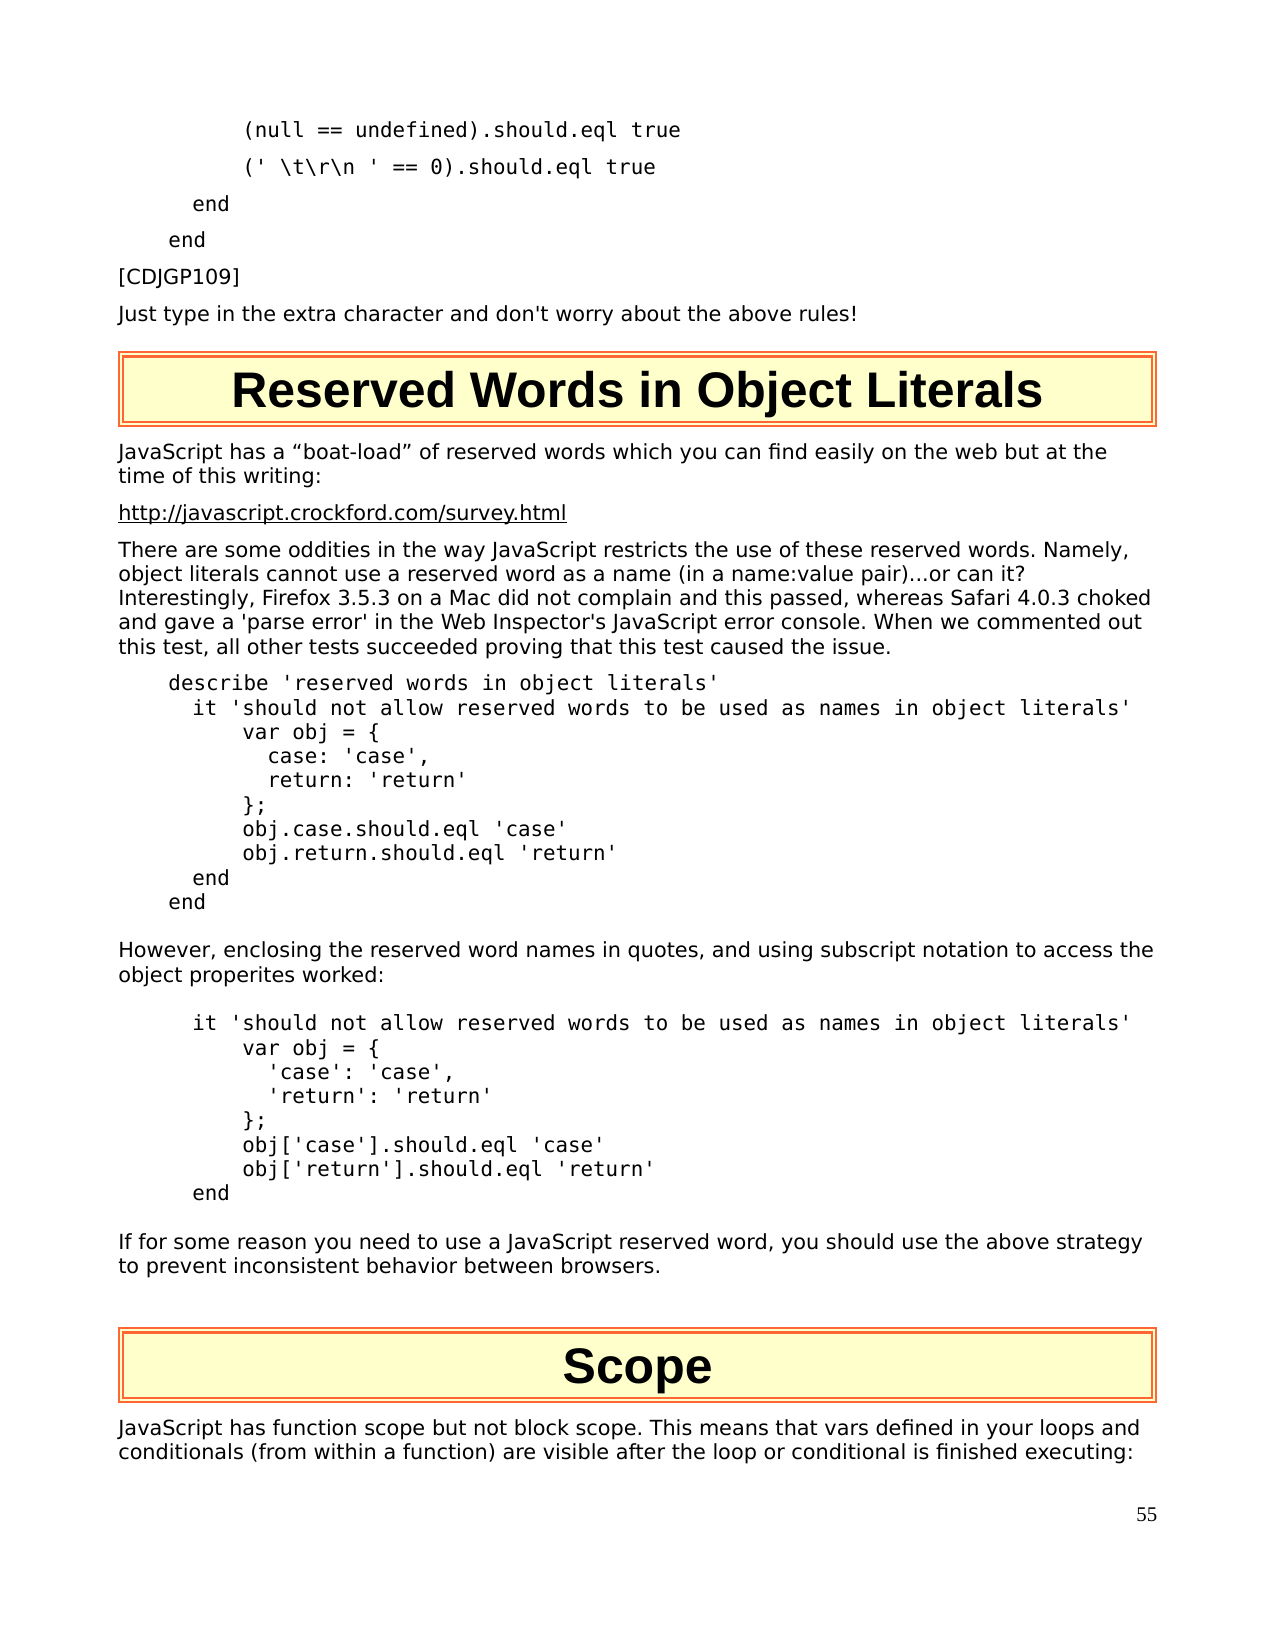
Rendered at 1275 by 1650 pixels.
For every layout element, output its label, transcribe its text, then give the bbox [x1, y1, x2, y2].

text obj['return'].should.eql 'return' [118, 1157, 1157, 1181]
text end [118, 866, 1157, 890]
text [CDJGP109] [118, 265, 1157, 289]
text obj.case.should.eql 'case' [118, 817, 1157, 841]
text obj['case'].should.eql 'case' [118, 1133, 1157, 1157]
text end [118, 890, 1157, 914]
text Just type in the extra character and don't worry about the above rules! [118, 302, 1157, 326]
text (' \t\r\n ' == 0).should.eql true [118, 155, 1157, 179]
text var obj = { [118, 720, 1157, 744]
text If for some reason you need to use a JavaScript reserved word, you should use the above strategy to prevent inconsistent behavior between browsers. [118, 1230, 1157, 1278]
text case: 'case', [118, 744, 1157, 768]
text }; [118, 793, 1157, 817]
text obj.return.should.eql 'return' [118, 841, 1157, 866]
text 'case': 'case', [118, 1060, 1157, 1084]
text }; [118, 1108, 1157, 1133]
text end [118, 1181, 1157, 1205]
text describe 'reserved words in object literals' [118, 671, 1157, 696]
text 'return': 'return' [118, 1084, 1157, 1108]
text JavaScript has function scope but not block scope. This means that vars defined in your loops and conditionals (from within a function) are visible after the loop or conditional is finished executing: [118, 1416, 1157, 1464]
text end [118, 192, 1157, 216]
text (null == undefined).should.eql true [118, 118, 1157, 142]
text There are some oddities in the way JavaScript restricts the use of these reserved words. Namely, object literals cannot use a reserved word as a name (in a name:value pair)...or can it? Interestingly, Firefox 3.5.3 on a Mac did not complain and this passed, whereas Safari 4.0.3 choked and gave a 'parse error' in the Web Inspector's JavaScript error console. When we commented out this test, all other tests succeeded proving that this test caused the issue. [118, 538, 1157, 659]
text return: 'return' [118, 768, 1157, 793]
text JavaScript has a “boat-load” of reserved words which you can find easily on the web but at the time of this writing: [118, 440, 1157, 488]
text However, enclosing the reserved word names in quotes, and using subscript notation to access the object properites worked: [118, 938, 1157, 987]
text var obj = { [118, 1036, 1157, 1060]
text end [118, 228, 1157, 253]
text it 'should not allow reserved words to be used as names in object literals' [118, 696, 1157, 720]
text http://javascript.crockford.com/survey.html [118, 501, 1157, 525]
text it 'should not allow reserved words to be used as names in object literals' [118, 1011, 1157, 1036]
